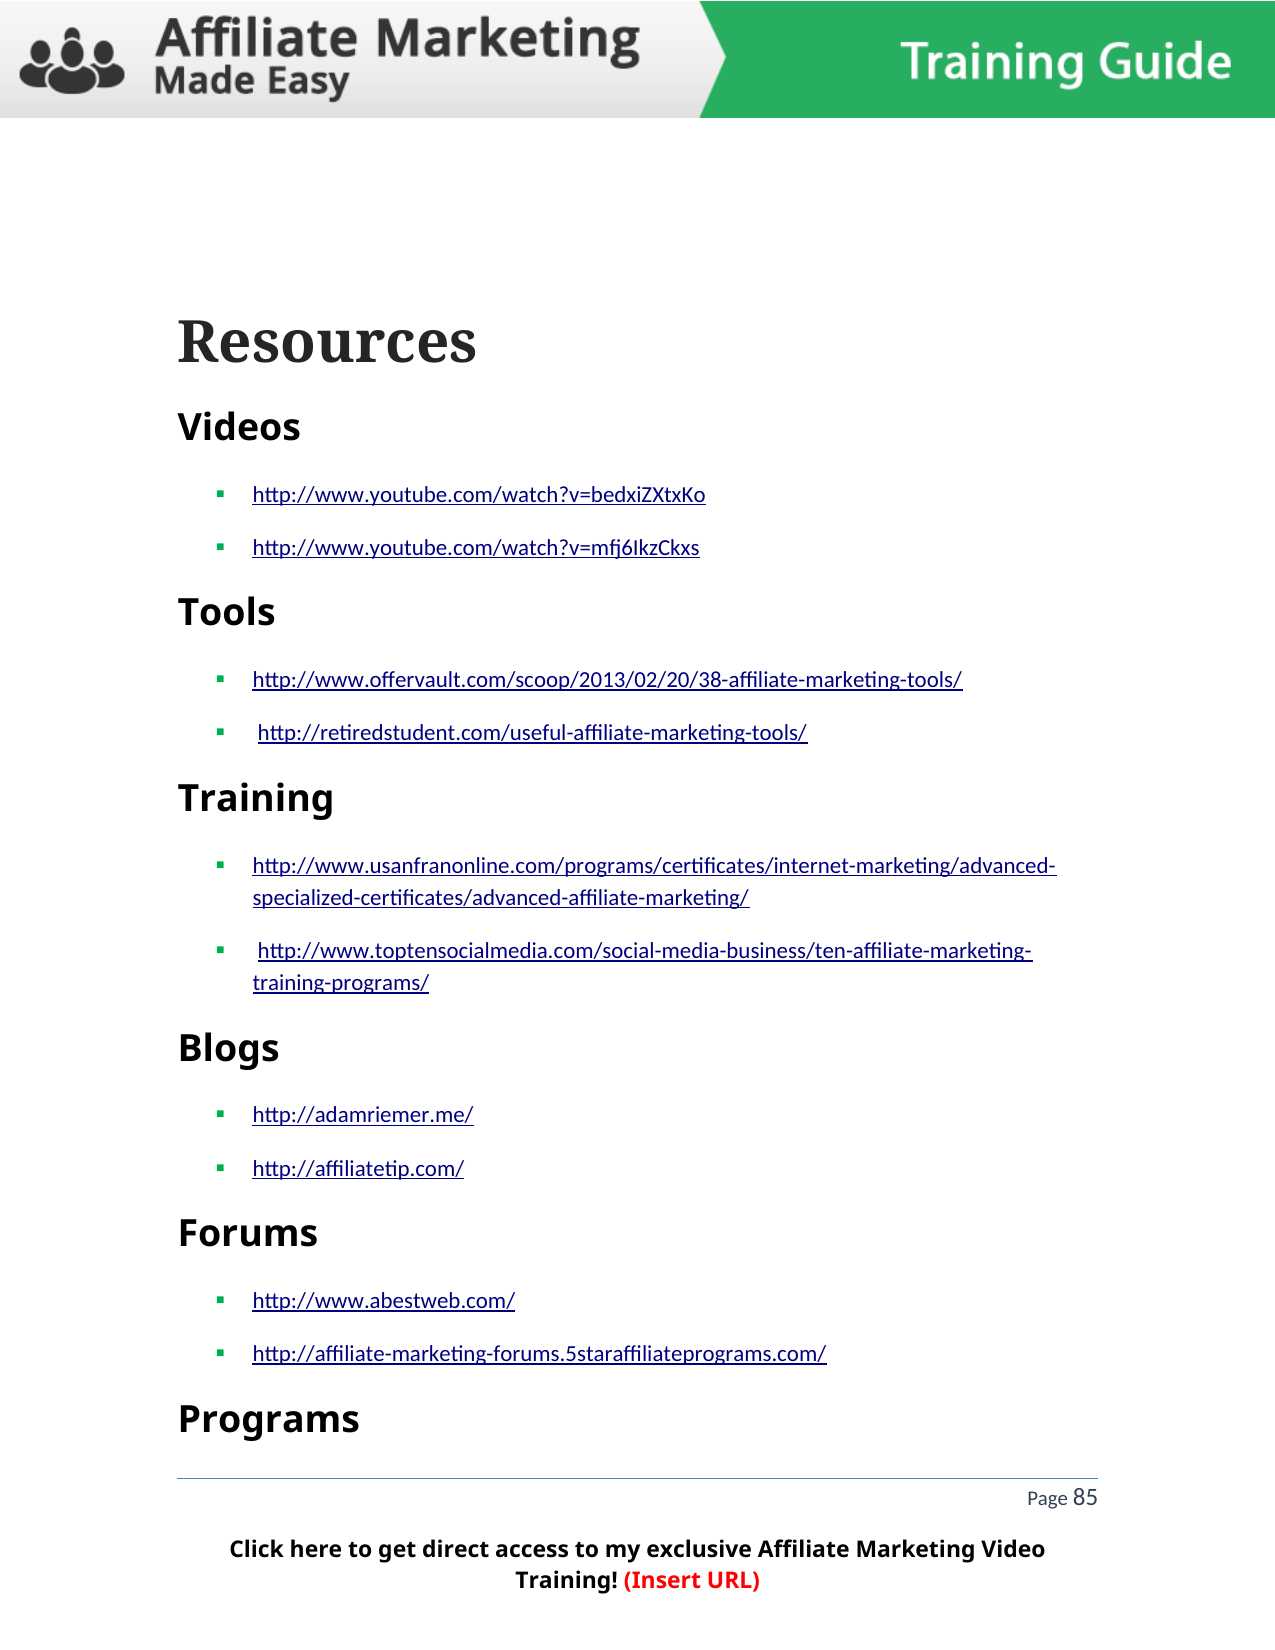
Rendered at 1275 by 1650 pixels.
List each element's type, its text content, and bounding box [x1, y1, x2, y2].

list http://www.toptensocialmedia.com/social-media-business/ten-affiliate-marketing-training-programs/ [215, 936, 1098, 996]
list http://www.abestweb.com/ [215, 1286, 1098, 1314]
text Training [177, 771, 1098, 822]
list http://www.offervault.com/scoop/2013/02/20/38-affiliate-marketing-tools/ [215, 665, 1098, 693]
text Forums [177, 1207, 1098, 1258]
list http://www.usanfranonline.com/programs/certificates/internet-marketing/advanced-specialized-certificates/advanced-affiliate-marketing/ [215, 851, 1098, 911]
list http://affiliatetip.com/ [215, 1154, 1098, 1182]
text Videos [177, 400, 1098, 451]
text Resources [177, 300, 1098, 379]
list http://www.youtube.com/watch?v=mfj6IkzCkxs [215, 533, 1098, 561]
list http://www.youtube.com/watch?v=bedxiZXtxKo [215, 480, 1098, 508]
text Tools [177, 586, 1098, 637]
list http://adamriemer.me/ [215, 1101, 1098, 1129]
text Programs [177, 1392, 1098, 1443]
text Blogs [177, 1021, 1098, 1072]
list http://affiliate-marketing-forums.5staraffiliateprograms.com/ [215, 1339, 1098, 1367]
list http://retiredstudent.com/useful-affiliate-marketing-tools/ [215, 718, 1098, 746]
